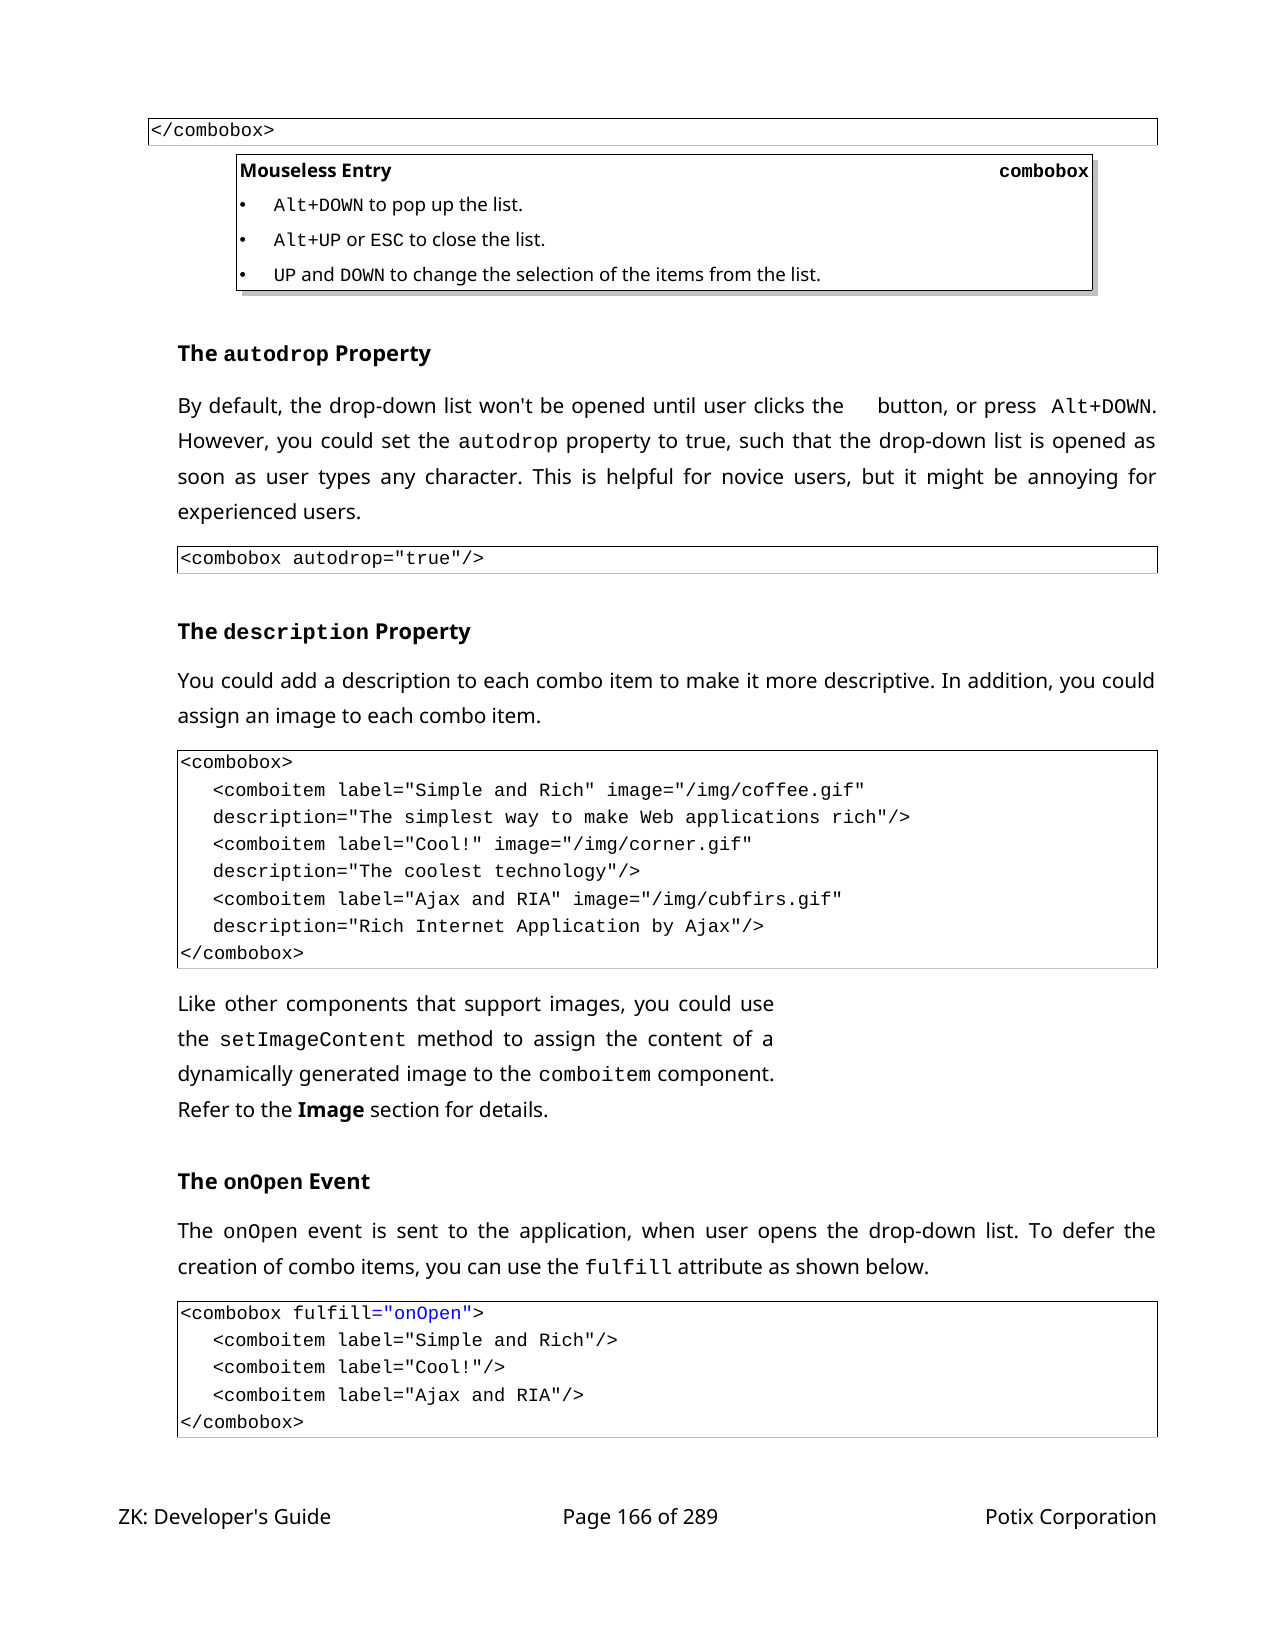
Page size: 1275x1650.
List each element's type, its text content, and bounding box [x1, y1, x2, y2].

text The onOpen event is sent to the application, when user opens the drop-down list. To defer the creation of combo items, you can use the fulfill attribute as shown below. [177, 1216, 1157, 1280]
text Mouseless Entry combobox [237, 155, 1092, 183]
subtitle The autodrop Property [177, 338, 1157, 368]
text <comboitem label="Simple and Rich"/> [178, 1328, 1157, 1352]
text <comboitem label="Ajax and RIA" image="/img/cubfirs.gif" [178, 886, 1157, 911]
text </combobox> [178, 941, 1157, 968]
subtitle The onOpen Event [177, 1166, 1157, 1196]
text <combobox> [178, 751, 1157, 775]
list UP and DOWN to change the selection of the items from the list. [237, 258, 1092, 290]
subtitle The description Property [177, 616, 1157, 646]
text <combobox fulfill="onOpen"> [178, 1302, 1157, 1325]
text description="Rich Internet Application by Ajax"/> [178, 913, 1157, 938]
text <combobox autodrop="true"/> [178, 547, 1157, 573]
list Alt+UP or ESC to close the list. [237, 223, 1092, 252]
text </combobox> [149, 119, 1157, 145]
text <comboitem label="Ajax and RIA"/> [178, 1383, 1157, 1407]
text By default, the drop-down list won't be opened until user clicks the button, or press Alt+DOWN. However, you could set the autodrop property to true, such that the drop-down list is opened as soon as user types any character. This is helpful for novice users, but it might be annoying for experienced users. [177, 389, 1157, 525]
text <comboitem label="Cool!" image="/img/corner.gif" [178, 832, 1157, 856]
text description="The simplest way to make Web applications rich"/> [178, 805, 1157, 829]
list Alt+DOWN to pop up the list. [237, 189, 1092, 218]
text </combobox> [178, 1410, 1157, 1437]
text Like other components that support images, you could use the setImageContent method to assign the content of a dynamically generated image to the comboitem component. Refer to the Image section for details. [177, 989, 1157, 1123]
text <comboitem label="Simple and Rich" image="/img/coffee.gif" [178, 778, 1157, 802]
text <comboitem label="Cool!"/> [178, 1355, 1157, 1380]
text description="The coolest technology"/> [178, 859, 1157, 883]
text You could add a description to each combo item to make it more descriptive. In addition, you could assign an image to each combo item. [177, 666, 1157, 730]
